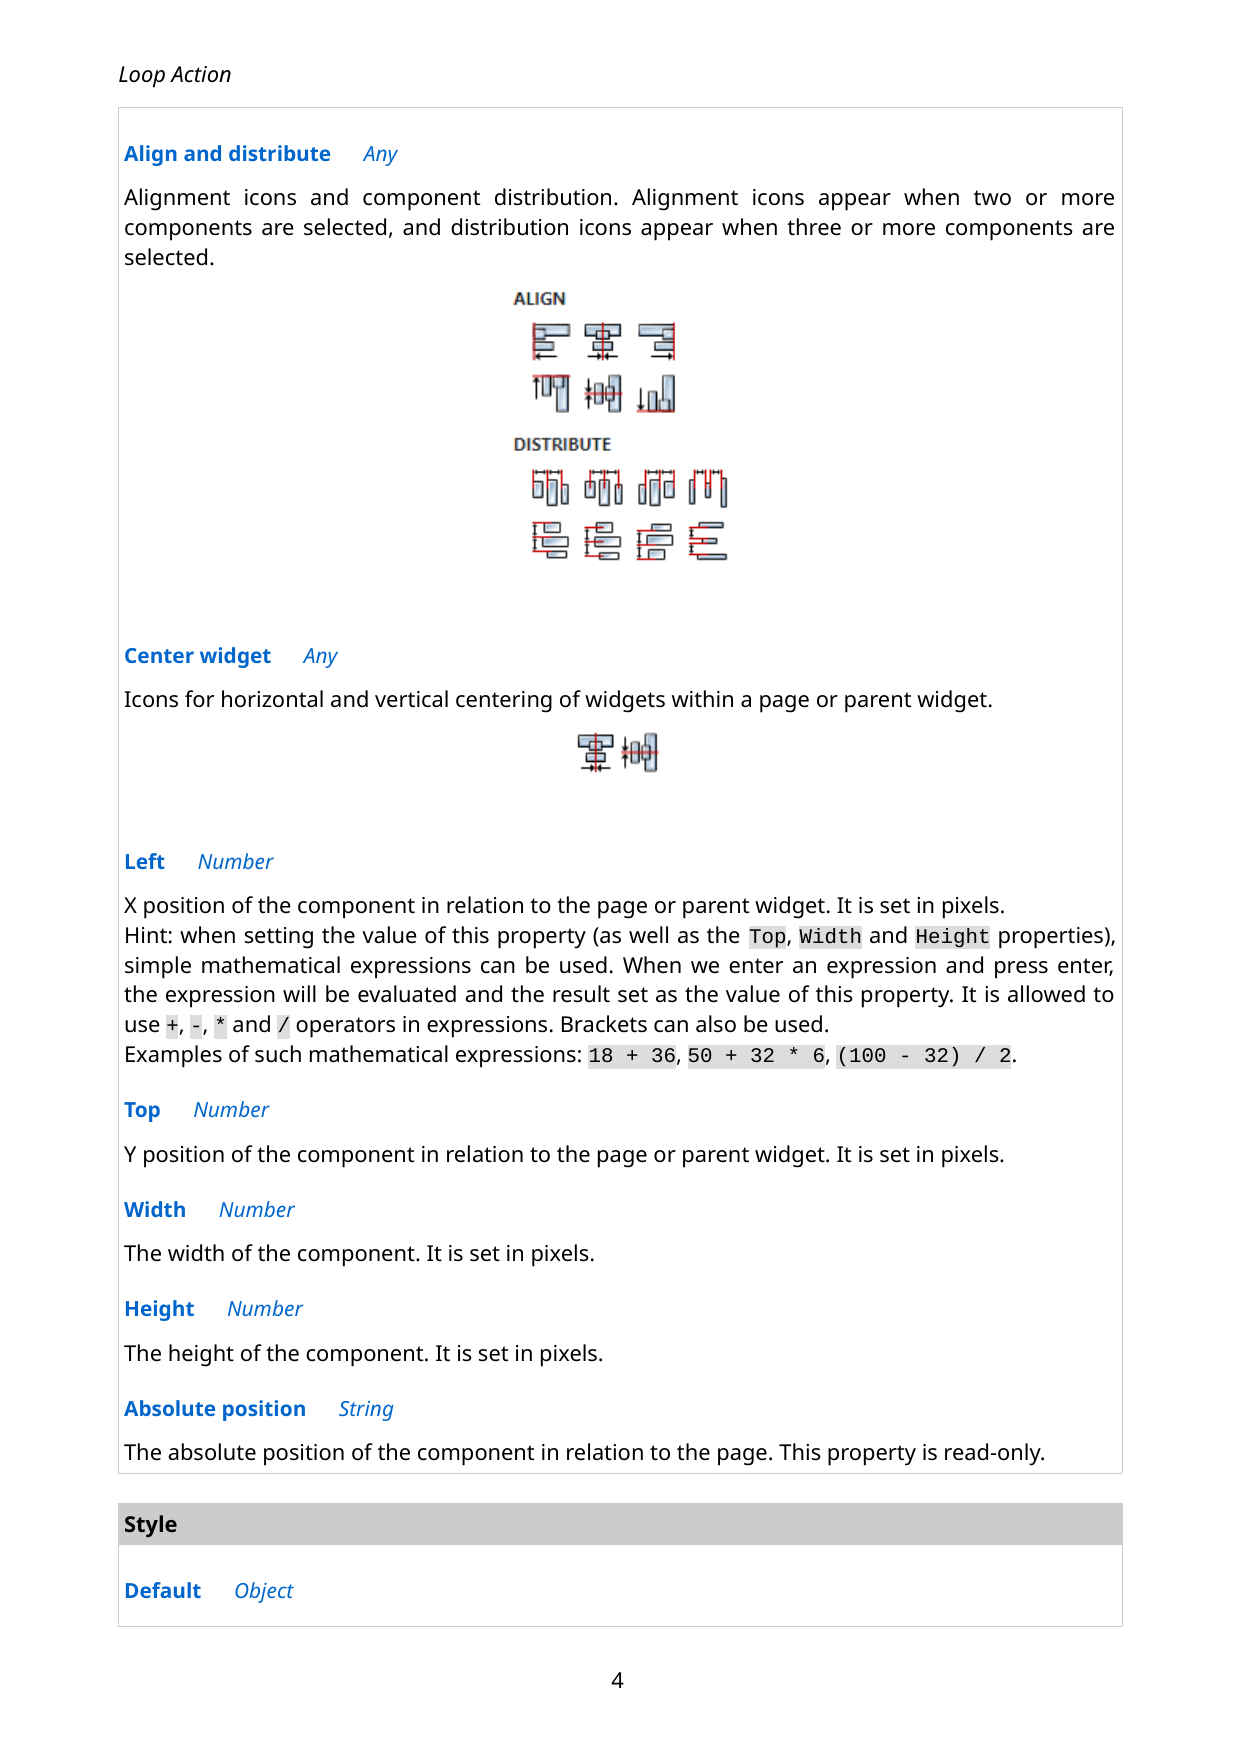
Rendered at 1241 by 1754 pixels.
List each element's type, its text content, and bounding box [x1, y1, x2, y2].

table_header Style [119, 1504, 1122, 1544]
table_cell Default Object [119, 1545, 1122, 1626]
picture [490, 283, 750, 573]
table_cell Align and distribute Any Alignment icons and component distribution. Alignment icons appear when two or more components are selected, and distribution icons appear when three or more components are selected. Center widget Any Icons for horizontal and vertical centering of widgets within a page or parent widget. Left Number X position of the component in relation to the page or parent widget. It is set in pixels. Hint: when setting the value of this property (as well as the Top, Width and Height properties), simple mathematical expressions can be used. When we enter an expression and press enter, the expression will be evaluated and the result set as the value of this property. It is allowed to use +, -, * and / operators in expressions. Brackets can also be used. Examples of such mathematical expressions: 18 + 36, 50 + 32 * 6, (100 - 32) / 2. Top Number Y position of the component in relation to the page or parent widget. It is set in pixels. Width Number The width of the component. It is set in pixels. Height Number The height of the component. It is set in pixels. Absolute position String The absolute position of the component in relation to the page. This property is read-only. [119, 108, 1122, 1473]
picture [572, 725, 668, 779]
